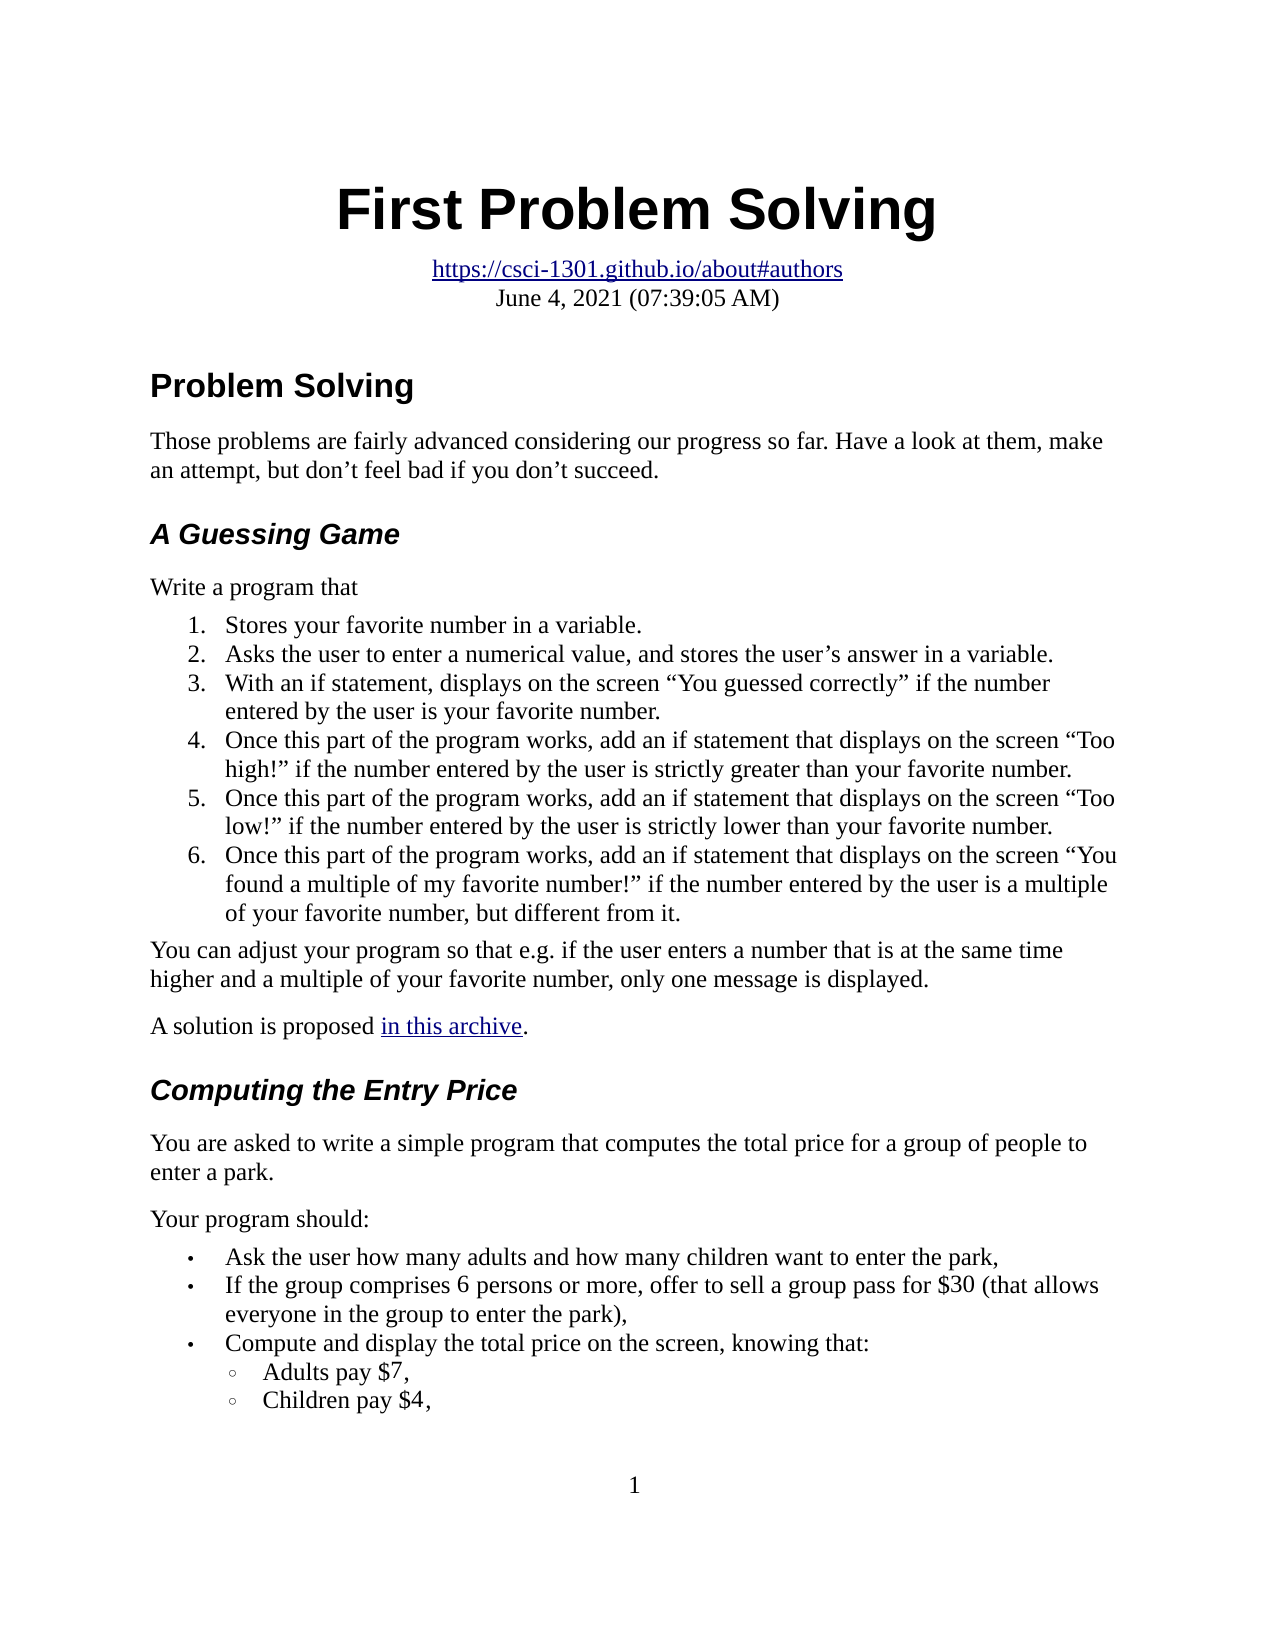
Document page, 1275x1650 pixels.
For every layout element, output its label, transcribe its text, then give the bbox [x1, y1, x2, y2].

title First Problem Solving [150, 175, 1125, 242]
list If the group comprises persons or more, offer to sell a group pass for $ (that allows everyone in the group to enter the park), [187, 1270, 1125, 1328]
text June 4, 2021 (07:39:05 AM) [150, 283, 1125, 312]
subtitle Computing the Entry Price [150, 1073, 1125, 1107]
text You are asked to write a simple program that computes the total price for a group of people to enter a park. [150, 1128, 1125, 1186]
list Once this part of the program works, add an if statement that displays on the screen “You found a multiple of my favorite number!” if the number entered by the user is a multiple of your favorite number, but different from it. [187, 840, 1125, 926]
subtitle Problem Solving [150, 366, 1125, 404]
list With an if statement, displays on the screen “You guessed correctly” if the number entered by the user is your favorite number. [187, 668, 1125, 725]
list Once this part of the program works, add an if statement that displays on the screen “Too low!” if the number entered by the user is strictly lower than your favorite number. [187, 783, 1125, 840]
list Stores your favorite number in a variable. [187, 610, 1125, 639]
text Those problems are fairly advanced considering our progress so far. Have a look at them, make an attempt, but don’t feel bad if you don’t succeed. [150, 426, 1125, 483]
list Adults pay $, [225, 1357, 1125, 1385]
list Children pay $, [225, 1385, 1125, 1414]
list Asks the user to enter a numerical value, and stores the user’s answer in a variable. [187, 639, 1125, 668]
text A solution is proposed in this archive. [150, 1011, 1125, 1039]
text Write a program that [150, 572, 1125, 601]
text https://csci-1301.github.io/about#authors [150, 254, 1125, 283]
list Once this part of the program works, add an if statement that displays on the screen “Too high!” if the number entered by the user is strictly greater than your favorite number. [187, 725, 1125, 783]
subtitle A Guessing Game [150, 517, 1125, 551]
list Ask the user how many adults and how many children want to enter the park, [187, 1242, 1125, 1270]
list Compute and display the total price on the screen, knowing that: [187, 1328, 1125, 1357]
text Your program should: [150, 1204, 1125, 1233]
text You can adjust your program so that e.g. if the user enters a number that is at the same time higher and a multiple of your favorite number, only one message is displayed. [150, 935, 1125, 993]
